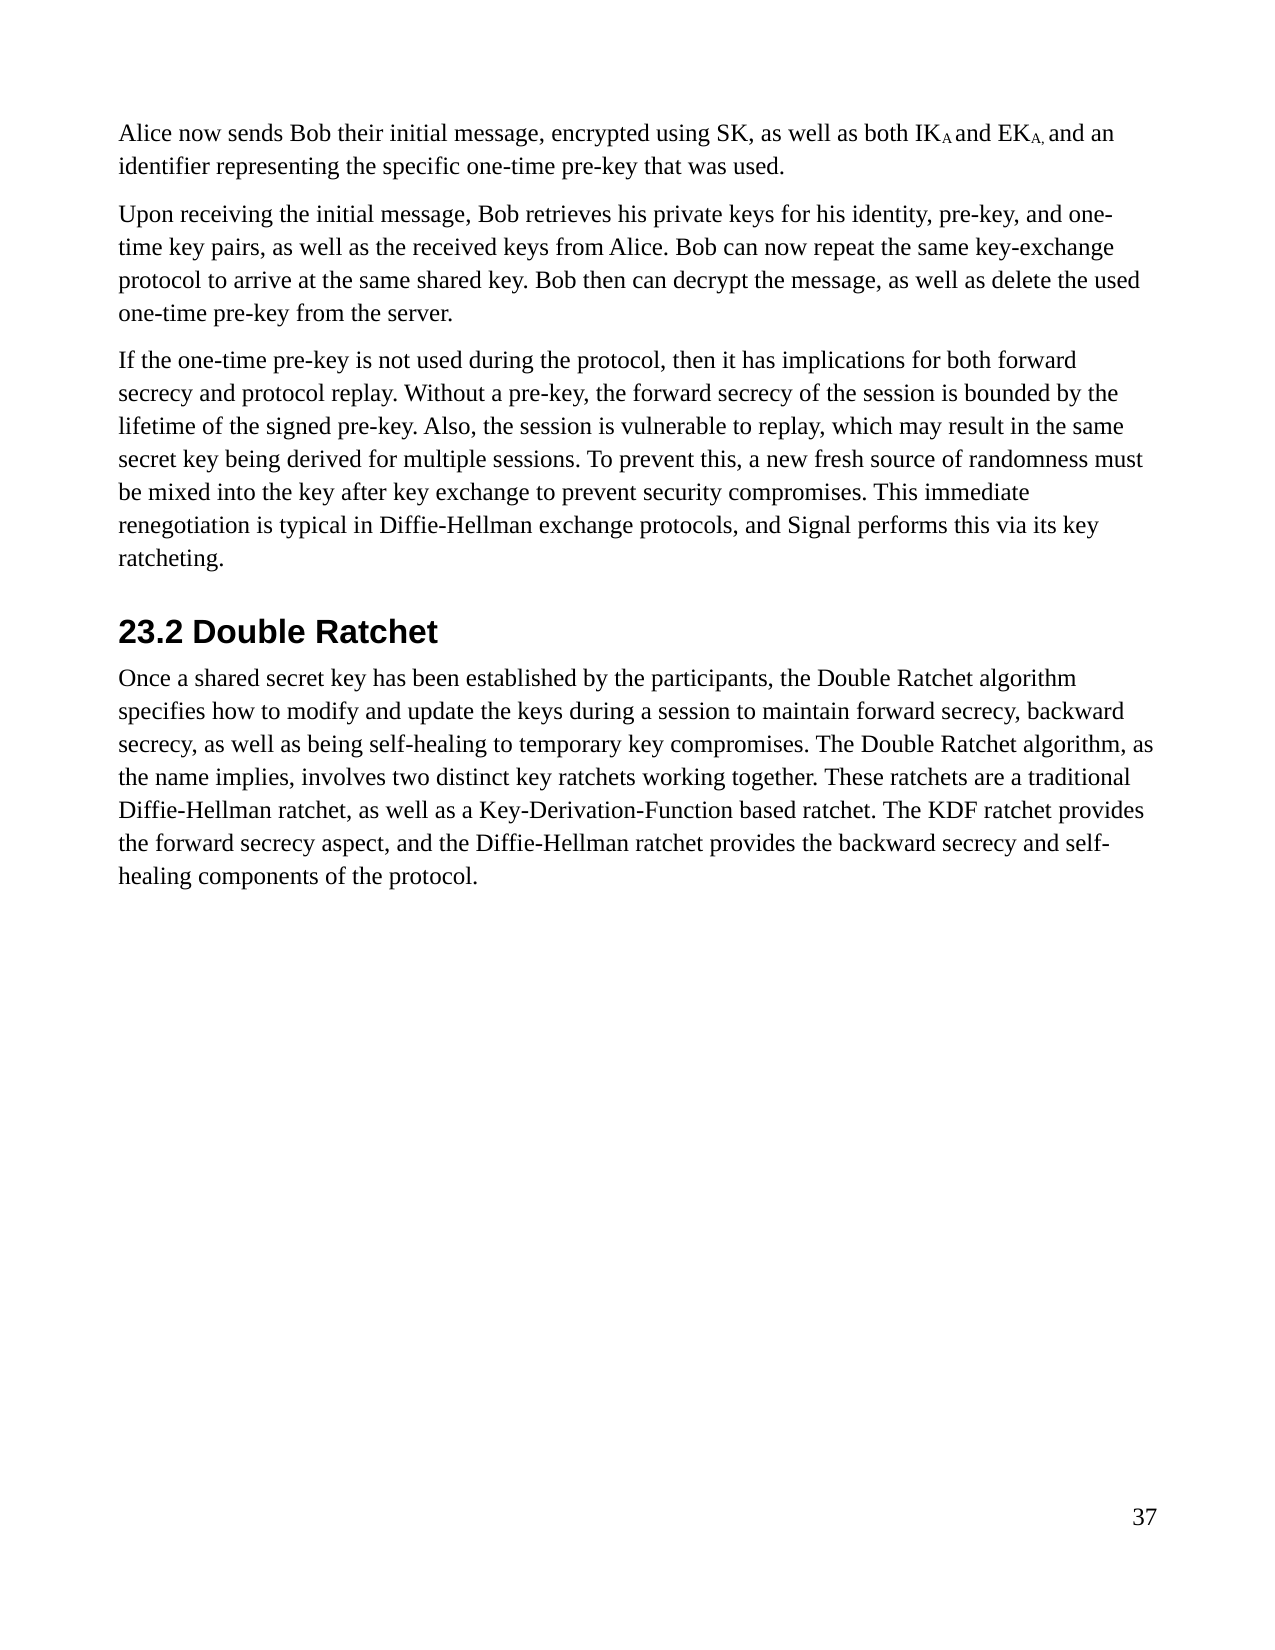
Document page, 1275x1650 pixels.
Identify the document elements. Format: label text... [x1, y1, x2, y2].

text Alice now sends Bob their initial message, encrypted using SK, as well as both IKA and EKA, and an identifier representing the specific one-time pre-key that was used. [118, 118, 1157, 180]
text Upon receiving the initial message, Bob retrieves his private keys for his identity, pre-key, and one-time key pairs, as well as the received keys from Alice. Bob can now repeat the same key-exchange protocol to arrive at the same shared key. Bob then can decrypt the message, as well as delete the used one-time pre-key from the server. [118, 199, 1157, 327]
subtitle Double Ratchet [118, 612, 1157, 651]
text If the one-time pre-key is not used during the protocol, then it has implications for both forward secrecy and protocol replay. Without a pre-key, the forward secrecy of the session is bounded by the lifetime of the signed pre-key. Also, the session is vulnerable to replay, which may result in the same secret key being derived for multiple sessions. To prevent this, a new fresh source of randomness must be mixed into the key after key exchange to prevent security compromises. This immediate renegotiation is typical in Diffie-Hellman exchange protocols, and Signal performs this via its key ratcheting. [118, 345, 1157, 572]
text Once a shared secret key has been established by the participants, the Double Ratchet algorithm specifies how to modify and update the keys during a session to maintain forward secrecy, backward secrecy, as well as being self-healing to temporary key compromises. The Double Ratchet algorithm, as the name implies, involves two distinct key ratchets working together. These ratchets are a traditional Diffie-Hellman ratchet, as well as a Key-Derivation-Function based ratchet. The KDF ratchet provides the forward secrecy aspect, and the Diffie-Hellman ratchet provides the backward secrecy and self-healing components of the protocol. [118, 663, 1157, 890]
